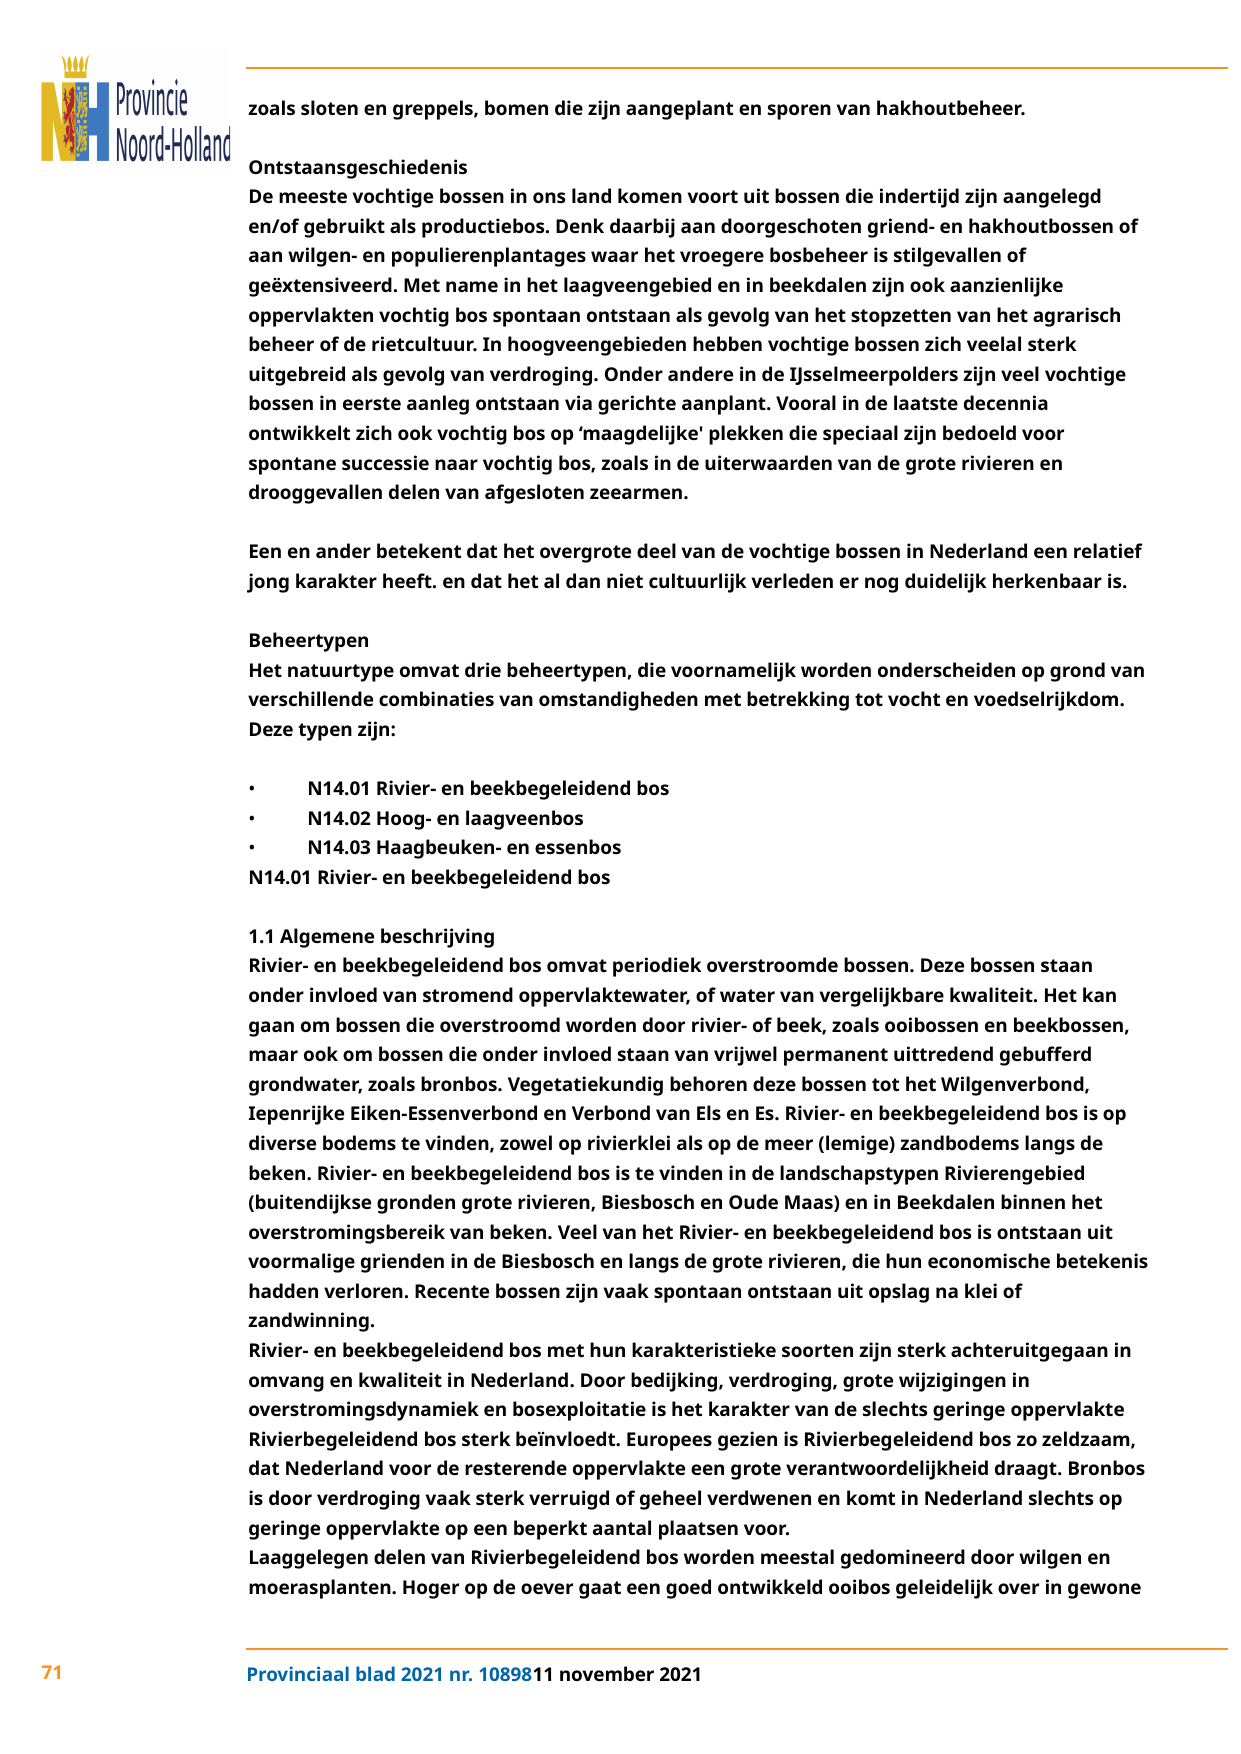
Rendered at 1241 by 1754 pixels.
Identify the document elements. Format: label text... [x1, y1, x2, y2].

text De meeste vochtige bossen in ons land komen voort uit bossen die indertijd zijn aangelegd en/of gebruikt als productiebos. Denk daarbij aan doorgeschoten griend- en hakhoutbossen of aan wilgen- en populierenplantages waar het vroegere bosbeheer is stilgevallen of geëxtensiveerd. Met name in het laagveengebied en in beekdalen zijn ook aanzienlijke oppervlakten vochtig bos spontaan ontstaan als gevolg van het stopzetten van het agrarisch beheer of de rietcultuur. In hoogveengebieden hebben vochtige bossen zich veelal sterk uitgebreid als gevolg van verdroging. Onder andere in de IJsselmeerpolders zijn veel vochtige bossen in eerste aanleg ontstaan via gerichte aanplant. Vooral in de laatste decennia ontwikkelt zich ook vochtig bos op ‘maagdelijke' plekken die speciaal zijn bedoeld voor spontane successie naar vochtig bos, zoals in de uiterwaarden van de grote rivieren en drooggevallen delen van afgesloten zeearmen. [248, 183, 1152, 505]
text Rivier- en beekbegeleidend bos met hun karakteristieke soorten zijn sterk achteruitgegaan in omvang en kwaliteit in Nederland. Door bedijking, verdroging, grote wijzigingen in overstromingsdynamiek en bosexploitatie is het karakter van de slechts geringe oppervlakte Rivierbegeleidend bos sterk beïnvloedt. Europees gezien is Rivierbegeleidend bos zo zeldzaam, dat Nederland voor de resterende oppervlakte een grote verantwoordelijkheid draagt. Bronbos is door verdroging vaak sterk verruigd of geheel verdwenen en komt in Nederland slechts op geringe oppervlakte op een beperkt aantal plaatsen voor. [248, 1337, 1152, 1541]
list N14.02 Hoog- en laagveenbos [248, 805, 1152, 831]
text N14.01 Rivier- en beekbegeleidend bos [248, 864, 1152, 890]
text Het natuurtype omvat drie beheertypen, die voornamelijk worden onderscheiden op grond van verschillende combinaties van omstandigheden met betrekking tot vocht en voedselrijkdom. Deze typen zijn: [248, 657, 1152, 742]
text Laaggelegen delen van Rivierbegeleidend bos worden meestal gedomineerd door wilgen en moerasplanten. Hoger op de oever gaat een goed ontwikkeld ooibos geleidelijk over in gewone [248, 1544, 1152, 1600]
picture [41, 47, 231, 172]
text Beheertypen [248, 627, 1152, 653]
text Rivier- en beekbegeleidend bos omvat periodiek overstroomde bossen. Deze bossen staan onder invloed van stromend oppervlaktewater, of water van vergelijkbare kwaliteit. Het kan gaan om bossen die overstroomd worden door rivier- of beek, zoals ooibossen en beekbossen, maar ook om bossen die onder invloed staan van vrijwel permanent uittredend gebufferd grondwater, zoals bronbos. Vegetatiekundig behoren deze bossen tot het Wilgenverbond, Iepenrijke Eiken-Essenverbond en Verbond van Els en Es. Rivier- en beekbegeleidend bos is op diverse bodems te vinden, zowel op rivierklei als op de meer (lemige) zandbodems langs de beken. Rivier- en beekbegeleidend bos is te vinden in de landschapstypen Rivierengebied (buitendijkse gronden grote rivieren, Biesbosch en Oude Maas) en in Beekdalen binnen het overstromingsbereik van beken. Veel van het Rivier- en beekbegeleidend bos is ontstaan uit voormalige grienden in de Biesbosch en langs de grote rivieren, die hun economische betekenis hadden verloren. Recente bossen zijn vaak spontaan ontstaan uit opslag na klei of zandwinning. [248, 953, 1152, 1333]
list N14.01 Rivier- en beekbegeleidend bos [248, 775, 1152, 801]
list N14.03 Haagbeuken- en essenbos [248, 834, 1152, 860]
text Een en ander betekent dat het overgrote deel van de vochtige bossen in Nederland een relatief jong karakter heeft. en dat het al dan niet cultuurlijk verleden er nog duidelijk herkenbaar is. [248, 538, 1152, 594]
text Ontstaansgeschiedenis [248, 154, 1152, 180]
text zoals sloten en greppels, bomen die zijn aangeplant en sporen van hakhoutbeheer. [248, 95, 1152, 121]
text 1.1 Algemene beschrijving [248, 923, 1152, 949]
